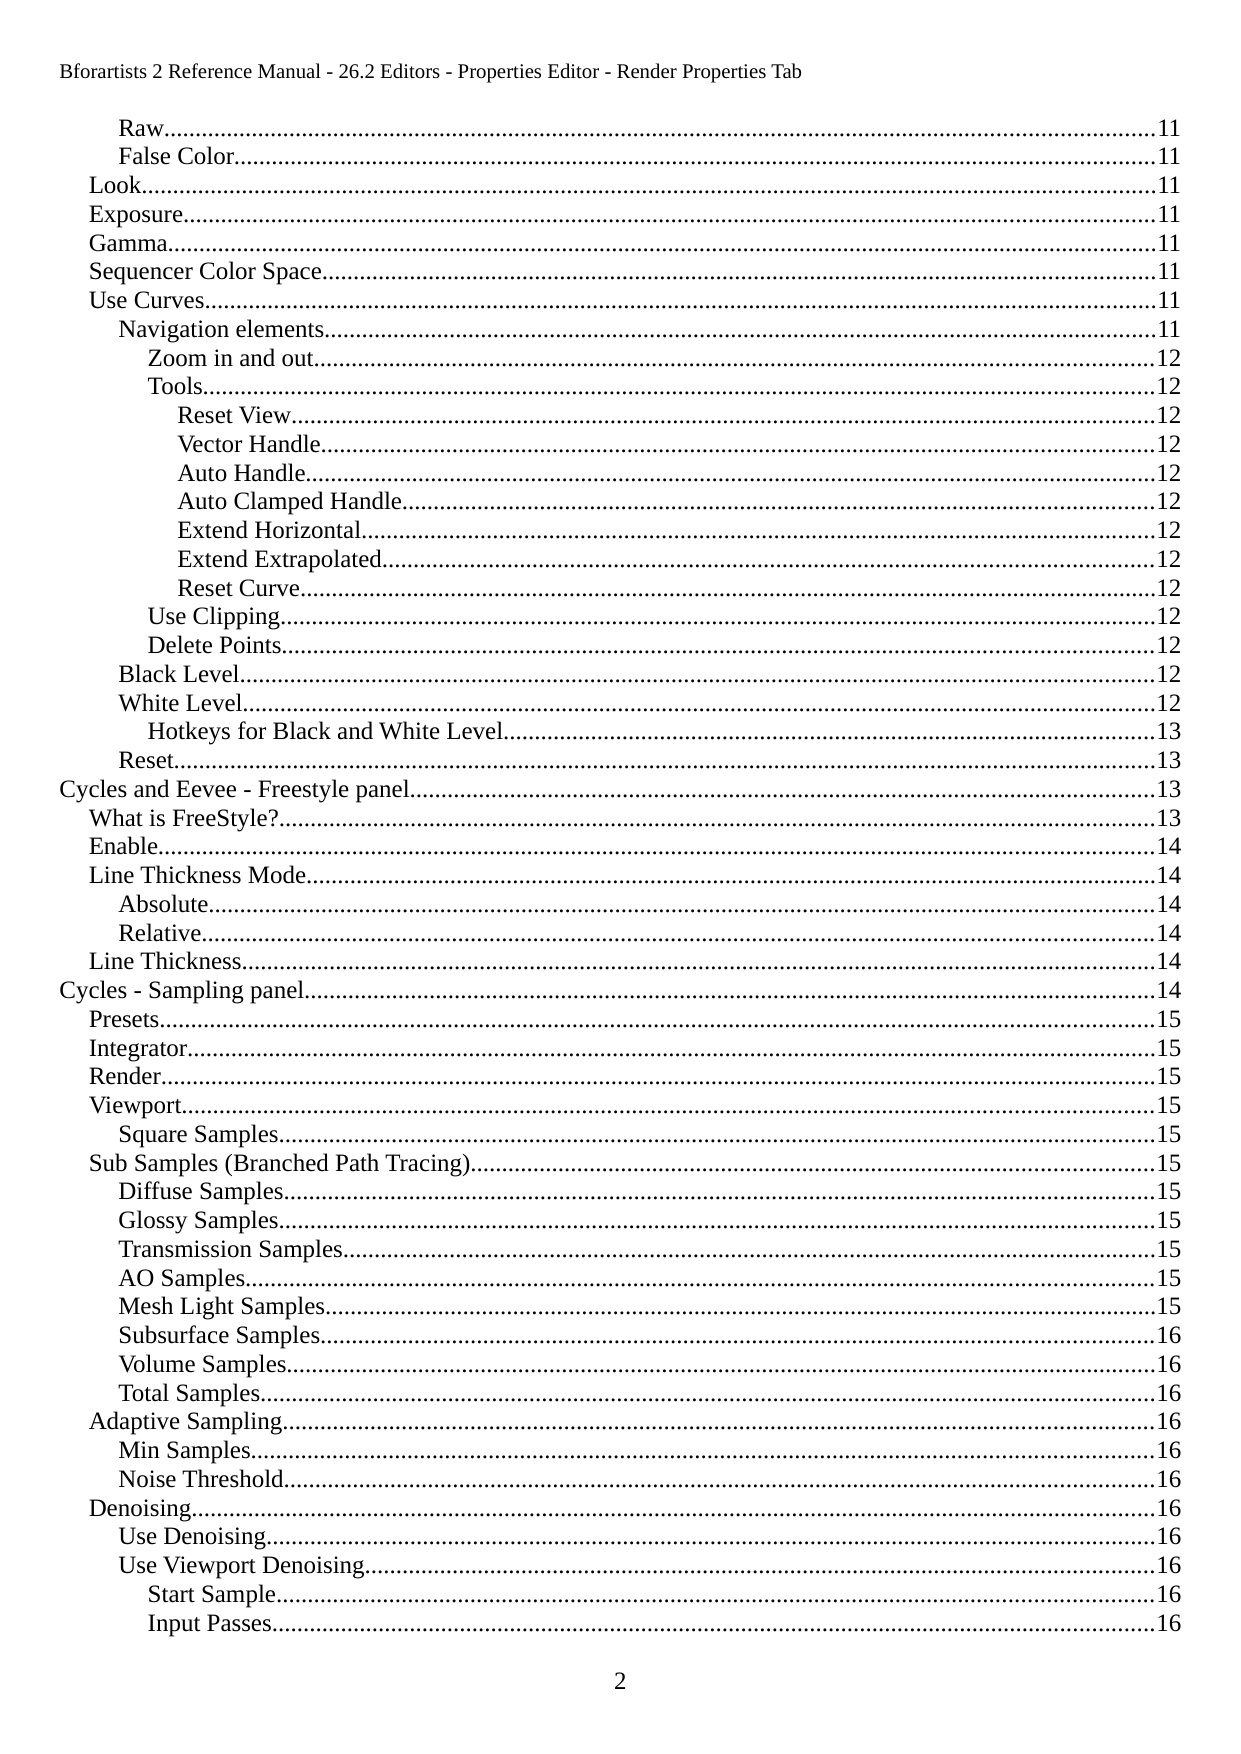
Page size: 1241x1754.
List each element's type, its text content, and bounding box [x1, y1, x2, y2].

text Mesh Light Samples 15 [118, 1291, 1181, 1320]
text Auto Clamped Handle 12 [177, 486, 1181, 515]
text Sequencer Color Space 11 [88, 256, 1181, 285]
text Auto Handle 12 [177, 458, 1181, 486]
text Relative 14 [118, 918, 1181, 946]
text Adaptive Sampling 16 [88, 1406, 1181, 1435]
text Transmission Samples 15 [118, 1234, 1181, 1263]
text Integrator 15 [88, 1033, 1181, 1061]
text Input Passes 16 [147, 1608, 1181, 1636]
text Square Samples 15 [118, 1119, 1181, 1148]
text Use Denoising 16 [118, 1521, 1181, 1550]
text Zoom in and out 12 [147, 343, 1181, 371]
text Denoising 16 [88, 1493, 1181, 1521]
text Viewport 15 [88, 1090, 1181, 1119]
text Cycles and Eevee - Freestyle panel 13 [59, 774, 1181, 803]
text Navigation elements 11 [118, 314, 1181, 343]
text Subsurface Samples 16 [118, 1320, 1181, 1349]
text Exposure 11 [88, 199, 1181, 228]
text Delete Points 12 [147, 630, 1181, 659]
text Gamma 11 [88, 228, 1181, 256]
text Hotkeys for Black and White Level 13 [147, 716, 1181, 745]
text Vector Handle 12 [177, 429, 1181, 458]
text Min Samples 16 [118, 1435, 1181, 1464]
text Use Curves 11 [88, 285, 1181, 314]
text Absolute 14 [118, 889, 1181, 918]
text Line Thickness Mode 14 [88, 860, 1181, 889]
text Sub Samples (Branched Path Tracing) 15 [88, 1148, 1181, 1176]
text Extend Horizontal 12 [177, 515, 1181, 544]
text Enable 14 [88, 831, 1181, 860]
text Use Viewport Denoising 16 [118, 1550, 1181, 1579]
text Reset Curve 12 [177, 573, 1181, 601]
text Glossy Samples 15 [118, 1205, 1181, 1234]
text Total Samples 16 [118, 1378, 1181, 1406]
text Start Sample 16 [147, 1579, 1181, 1608]
text Tools 12 [147, 371, 1181, 400]
text Cycles - Sampling panel 14 [59, 975, 1181, 1004]
text White Level 12 [118, 688, 1181, 716]
text Look 11 [88, 170, 1181, 199]
text AO Samples 15 [118, 1263, 1181, 1291]
text Diffuse Samples 15 [118, 1176, 1181, 1205]
text Black Level 12 [118, 659, 1181, 688]
text False Color 11 [118, 141, 1181, 170]
text Noise Threshold 16 [118, 1464, 1181, 1493]
text Render 15 [88, 1061, 1181, 1090]
text Use Clipping 12 [147, 601, 1181, 630]
text Extend Extrapolated 12 [177, 544, 1181, 573]
text Reset View 12 [177, 400, 1181, 429]
text Raw 11 [118, 113, 1181, 141]
text What is FreeStyle? 13 [88, 803, 1181, 831]
text Presets 15 [88, 1004, 1181, 1033]
text Line Thickness 14 [88, 946, 1181, 975]
text Reset 13 [118, 745, 1181, 774]
text Volume Samples 16 [118, 1349, 1181, 1378]
